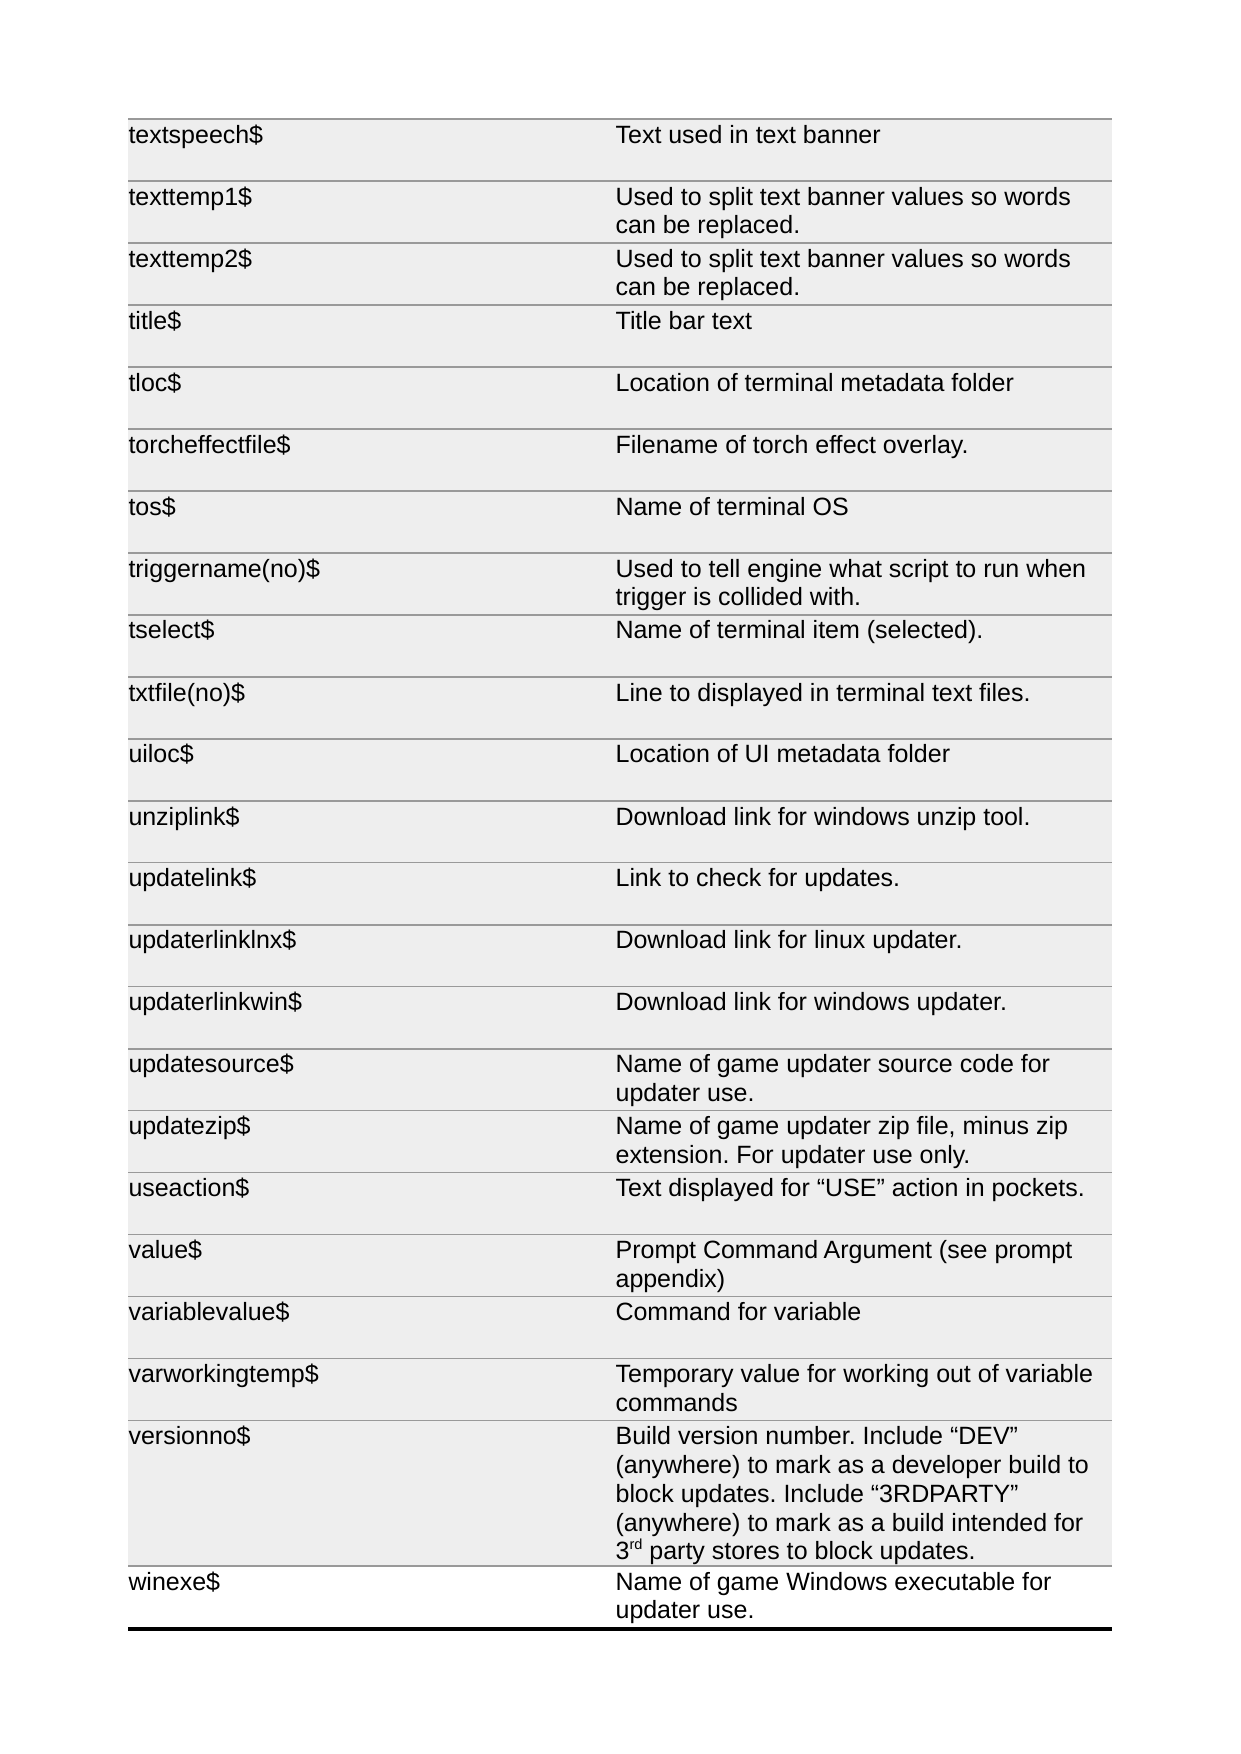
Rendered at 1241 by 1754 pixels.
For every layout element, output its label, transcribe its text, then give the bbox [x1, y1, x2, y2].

table_cell Temporary value for working out of variable commands [615, 1359, 1112, 1420]
table_cell texttemp2$ [128, 244, 615, 304]
table_cell updatesource$ [128, 1050, 615, 1110]
table_cell updatelink$ [128, 863, 615, 924]
table_cell Used to tell engine what script to run when trigger is collided with. [615, 554, 1112, 614]
table_cell tselect$ [128, 616, 615, 676]
table_cell Command for variable [615, 1297, 1112, 1358]
table_cell Location of terminal metadata folder [615, 368, 1112, 428]
table_cell unziplink$ [128, 802, 615, 862]
table_cell Filename of torch effect overlay. [615, 430, 1112, 490]
table_cell useaction$ [128, 1173, 615, 1234]
table_cell value$ [128, 1235, 615, 1296]
table_cell Prompt Command Argument (see prompt appendix) [615, 1235, 1112, 1296]
table_cell Download link for linux updater. [615, 926, 1112, 986]
table_cell Build version number. Include “DEV” (anywhere) to mark as a developer build to block updates. Include “3RDPARTY” (anywhere) to mark as a build intended for 3rd party stores to block updates. [615, 1421, 1112, 1565]
table_cell versionno$ [128, 1421, 615, 1565]
table_cell tos$ [128, 492, 615, 552]
table_cell tloc$ [128, 368, 615, 428]
table_cell Name of game updater zip file, minus zip extension. For updater use only. [615, 1111, 1112, 1172]
table_cell Download link for windows unzip tool. [615, 802, 1112, 862]
table_cell variablevalue$ [128, 1297, 615, 1358]
table_cell updatezip$ [128, 1111, 615, 1172]
table_cell Used to split text banner values so words can be replaced. [615, 244, 1112, 304]
table_cell Text displayed for “USE” action in pockets. [615, 1173, 1112, 1234]
table_cell Used to split text banner values so words can be replaced. [615, 182, 1112, 242]
table_cell Name of game Windows executable for updater use. [615, 1567, 1112, 1627]
table_cell updaterlinklnx$ [128, 926, 615, 986]
table_cell triggername(no)$ [128, 554, 615, 614]
table_cell Download link for windows updater. [615, 987, 1112, 1048]
table_cell torcheffectfile$ [128, 430, 615, 490]
table_cell textspeech$ [128, 120, 615, 180]
table_cell texttemp1$ [128, 182, 615, 242]
table_cell winexe$ [128, 1567, 615, 1627]
table_cell updaterlinkwin$ [128, 987, 615, 1048]
table_cell varworkingtemp$ [128, 1359, 615, 1420]
table_cell Text used in text banner [615, 120, 1112, 180]
table_cell Title bar text [615, 306, 1112, 366]
table_cell Link to check for updates. [615, 863, 1112, 924]
table_cell Line to displayed in terminal text files. [615, 678, 1112, 738]
table_cell Location of UI metadata folder [615, 740, 1112, 800]
table_cell Name of game updater source code for updater use. [615, 1050, 1112, 1110]
table_cell Name of terminal item (selected). [615, 616, 1112, 676]
table_cell title$ [128, 306, 615, 366]
table_cell Name of terminal OS [615, 492, 1112, 552]
table_cell txtfile(no)$ [128, 678, 615, 738]
table_cell uiloc$ [128, 740, 615, 800]
